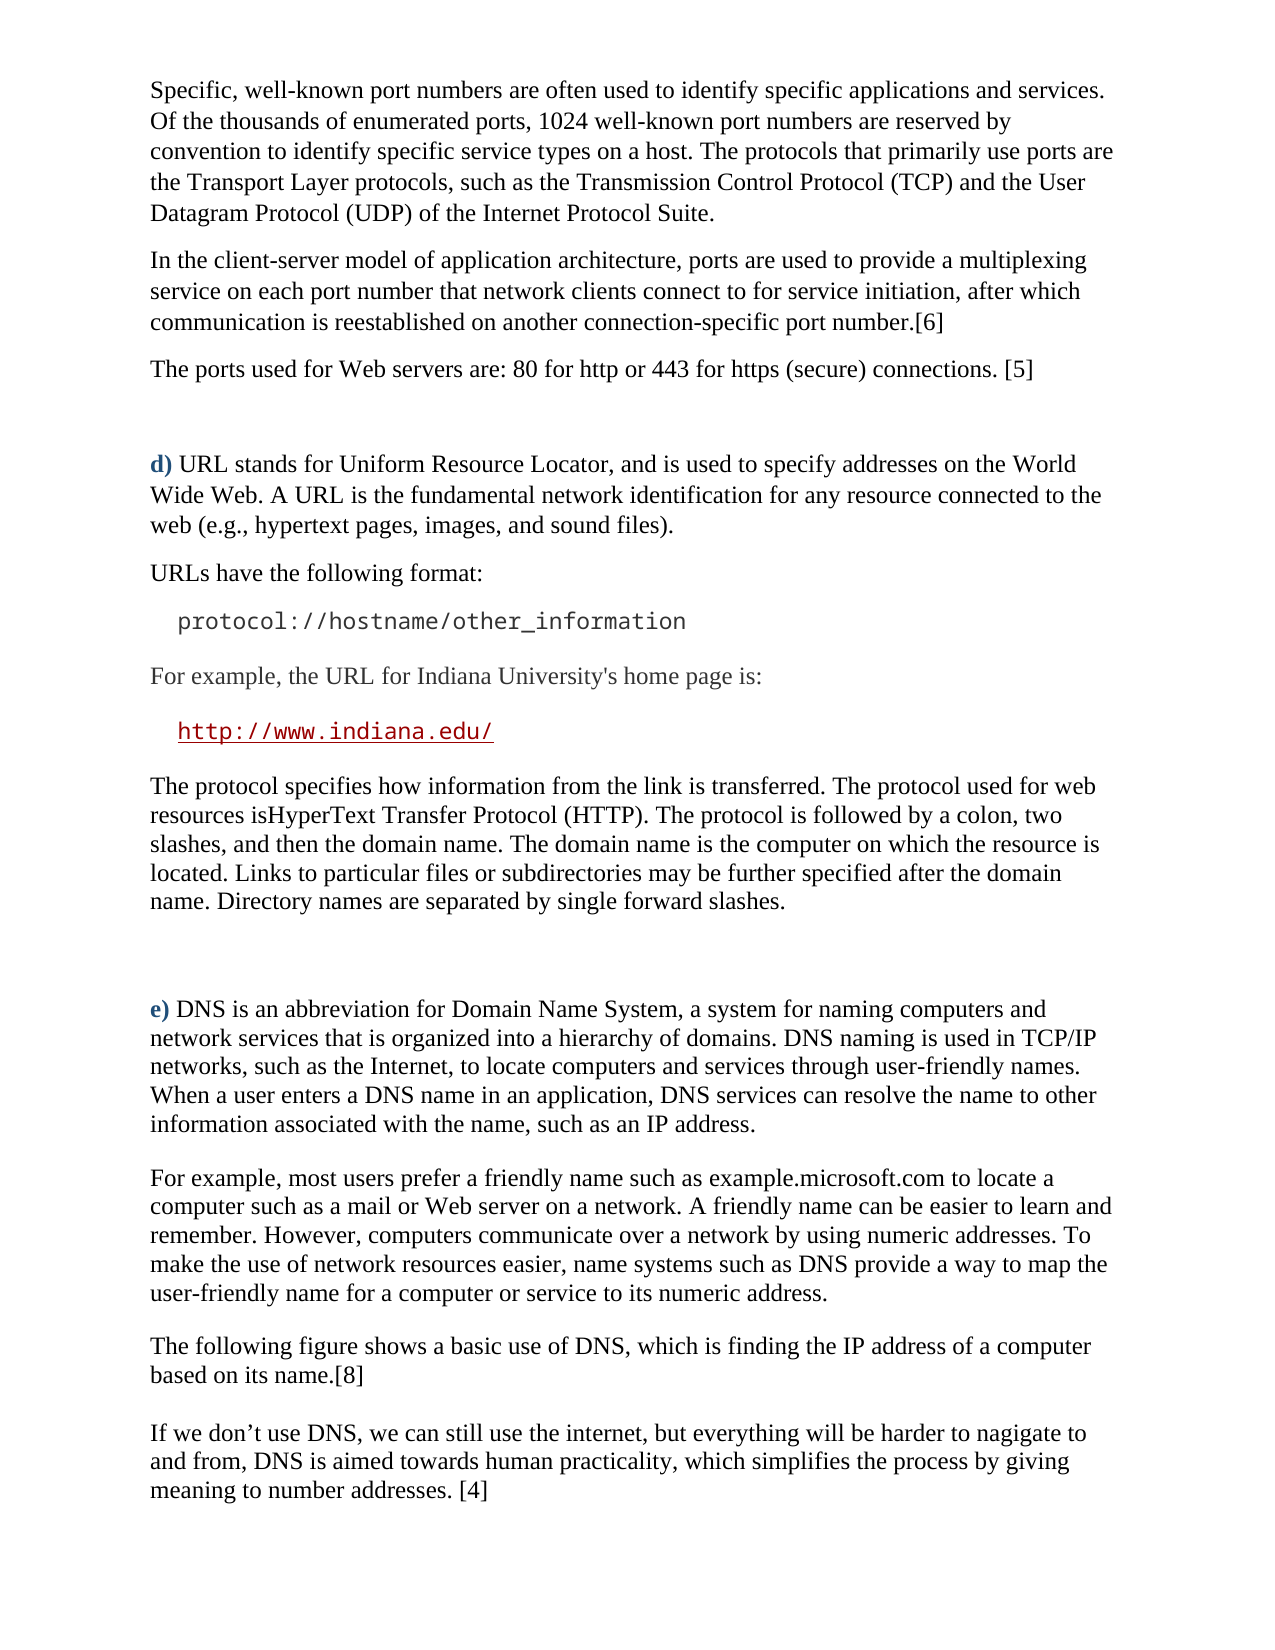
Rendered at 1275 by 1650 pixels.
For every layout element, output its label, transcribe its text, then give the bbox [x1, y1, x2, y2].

text Specific, well-known port numbers are often used to identify specific applications and services. Of the thousands of enumerated ports, 1024 well-known port numbers are reserved by convention to identify specific service types on a host. The protocols that primarily use ports are the Transport Layer protocols, such as the Transmission Control Protocol (TCP) and the User Datagram Protocol (UDP) of the Internet Protocol Suite. [150, 75, 1125, 227]
text d) URL stands for Uniform Resource Locator, and is used to specify addresses on the World Wide Web. A URL is the fundamental network identification for any resource connected to the web (e.g., hypertext pages, images, and sound files). [150, 449, 1125, 539]
text The ports used for Web servers are: 80 for http or 443 for https (secure) connections. [5] [150, 354, 1125, 383]
text The protocol specifies how information from the link is transferred. The protocol used for web resources isHyperText Transfer Protocol (HTTP). The protocol is followed by a colon, two slashes, and then the domain name. The domain name is the computer on which the resource is located. Links to particular files or subdirectories may be further specified after the domain name. Directory names are separated by single forward slashes. [150, 771, 1125, 915]
text For example, most users prefer a friendly name such as example.microsoft.com to locate a computer such as a mail or Web server on a network. A friendly name can be easier to learn and remember. However, computers communicate over a network by using numeric addresses. To make the use of network resources easier, name systems such as DNS provide a way to map the user-friendly name for a computer or service to its numeric address. [150, 1163, 1125, 1306]
text URLs have the following format: [150, 558, 1125, 587]
text http://www.indiana.edu/ [150, 715, 1125, 746]
text protocol://hostname/other_information [150, 605, 1125, 636]
text For example, the URL for Indiana University's home page is: [150, 661, 1125, 690]
text In the client-server model of application architecture, ports are used to provide a multiplexing service on each port number that network clients connect to for service initiation, after which communication is reestablished on another connection-specific port number.[6] [150, 245, 1125, 336]
text e) DNS is an abbreviation for Domain Name System, a system for naming computers and network services that is organized into a hierarchy of domains. DNS naming is used in TCP/IP networks, such as the Internet, to locate computers and services through user-friendly names. When a user enters a DNS name in an application, DNS services can resolve the name to other information associated with the name, such as an IP address. [150, 994, 1125, 1138]
text The following figure shows a basic use of DNS, which is finding the IP address of a computer based on its name.[8] If we don’t use DNS, we can still use the internet, but everything will be harder to nagigate to and from, DNS is aimed towards human practicality, which simplifies the process by giving meaning to number addresses. [4] [150, 1331, 1125, 1504]
